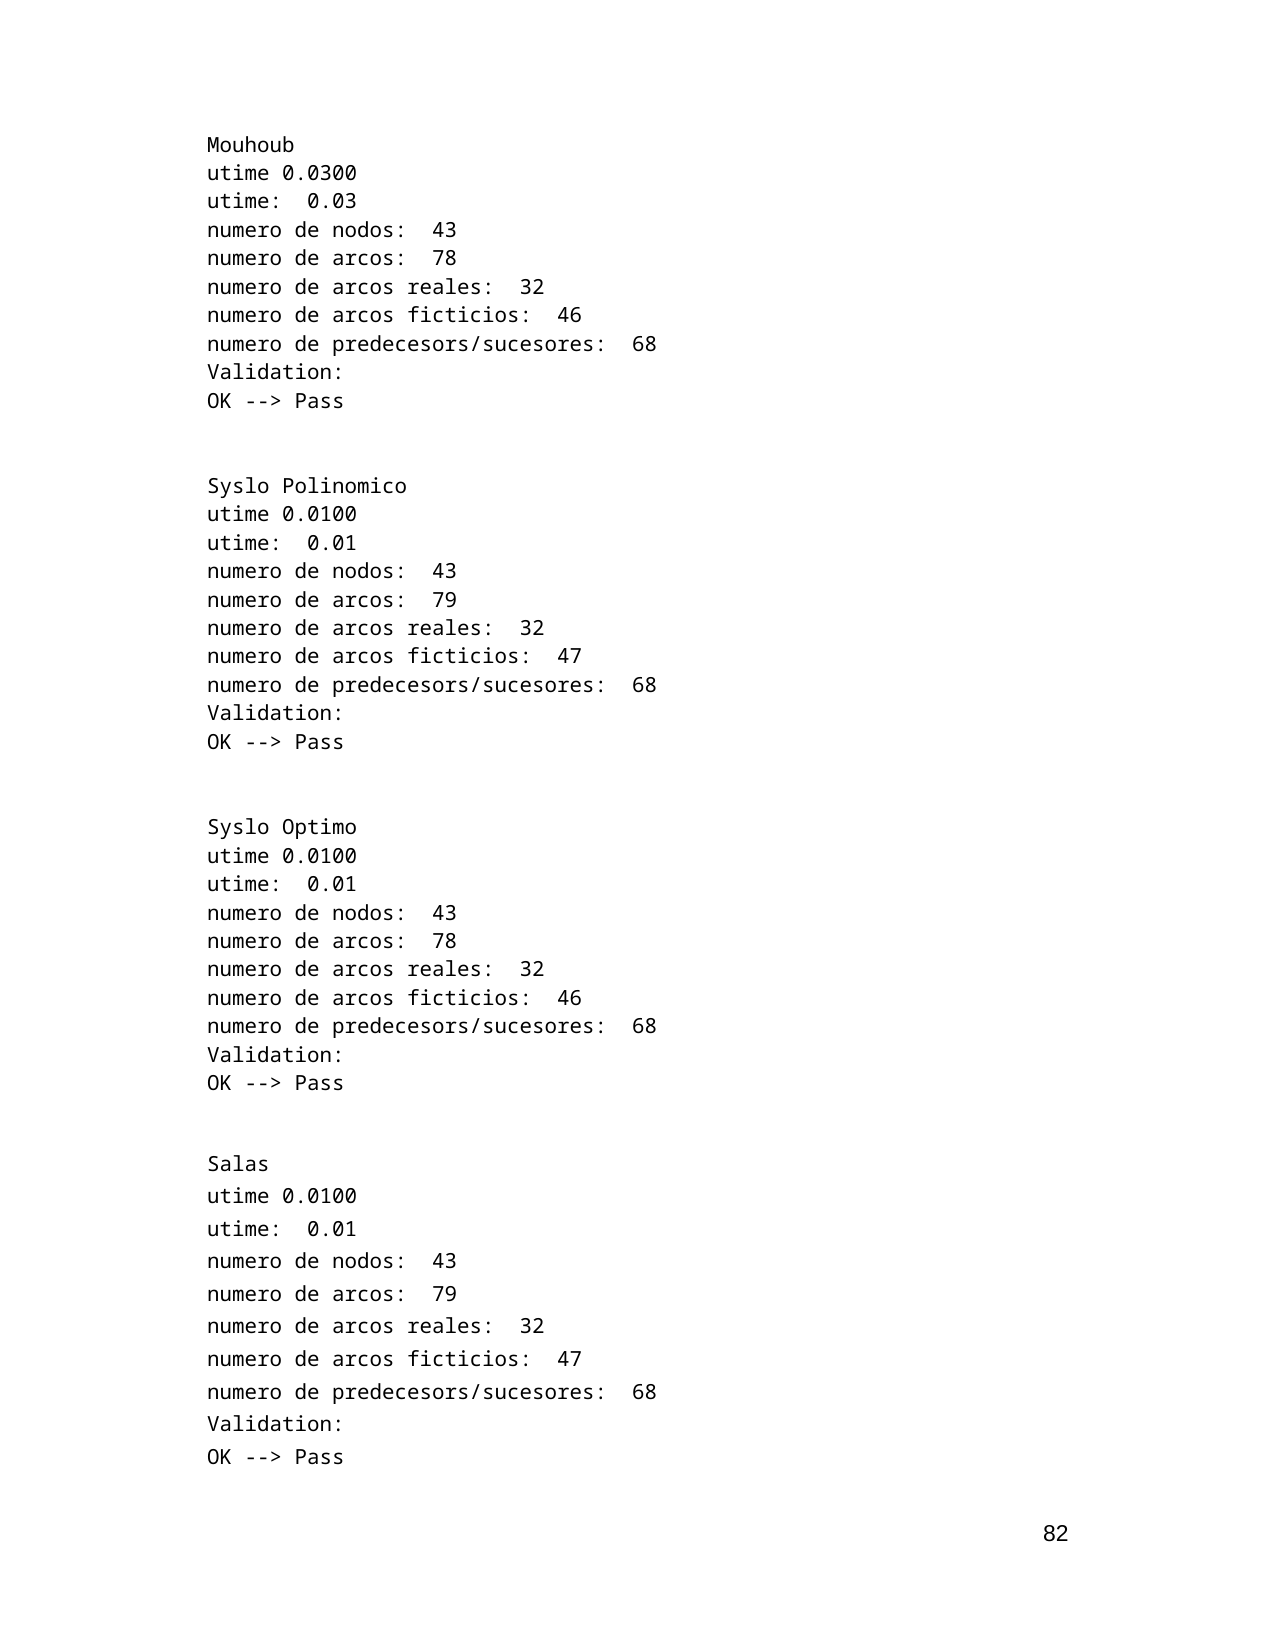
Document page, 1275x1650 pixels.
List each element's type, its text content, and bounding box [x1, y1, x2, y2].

text Validation: [207, 1409, 1068, 1438]
text Validation: [207, 357, 1068, 386]
text utime 0.0300 [207, 158, 1068, 187]
text numero de arcos: 79 [207, 1279, 1068, 1307]
text numero de predecesors/sucesores: 68 [207, 329, 1068, 357]
text utime 0.0100 [207, 499, 1068, 528]
text numero de arcos ficticios: 46 [207, 300, 1068, 329]
text numero de arcos ficticios: 47 [207, 642, 1068, 670]
text numero de arcos reales: 32 [207, 613, 1068, 642]
text numero de arcos: 78 [207, 243, 1068, 272]
text utime: 0.01 [207, 528, 1068, 556]
text OK --> Pass [207, 386, 1068, 414]
text numero de predecesors/sucesores: 68 [207, 1011, 1068, 1040]
text numero de arcos: 79 [207, 585, 1068, 613]
text numero de predecesors/sucesores: 68 [207, 1377, 1068, 1405]
text utime: 0.03 [207, 187, 1068, 215]
text numero de arcos reales: 32 [207, 272, 1068, 300]
text utime: 0.01 [207, 869, 1068, 898]
text Validation: [207, 698, 1068, 727]
text Validation: [207, 1040, 1068, 1068]
text numero de arcos reales: 32 [207, 954, 1068, 983]
text numero de nodos: 43 [207, 898, 1068, 926]
text numero de arcos: 78 [207, 926, 1068, 954]
text numero de nodos: 43 [207, 1246, 1068, 1275]
text Syslo Optimo [207, 812, 1068, 841]
text Mouhoub [207, 130, 1068, 158]
text numero de arcos reales: 32 [207, 1312, 1068, 1340]
text utime: 0.01 [207, 1214, 1068, 1242]
text OK --> Pass [207, 1068, 1068, 1097]
text OK --> Pass [207, 727, 1068, 755]
text OK --> Pass [207, 1442, 1068, 1471]
text Salas [207, 1149, 1068, 1177]
text numero de arcos ficticios: 46 [207, 983, 1068, 1011]
text numero de arcos ficticios: 47 [207, 1344, 1068, 1373]
text numero de nodos: 43 [207, 215, 1068, 243]
text utime 0.0100 [207, 1181, 1068, 1210]
text utime 0.0100 [207, 841, 1068, 869]
text numero de nodos: 43 [207, 556, 1068, 585]
text numero de predecesors/sucesores: 68 [207, 670, 1068, 698]
text Syslo Polinomico [207, 471, 1068, 499]
